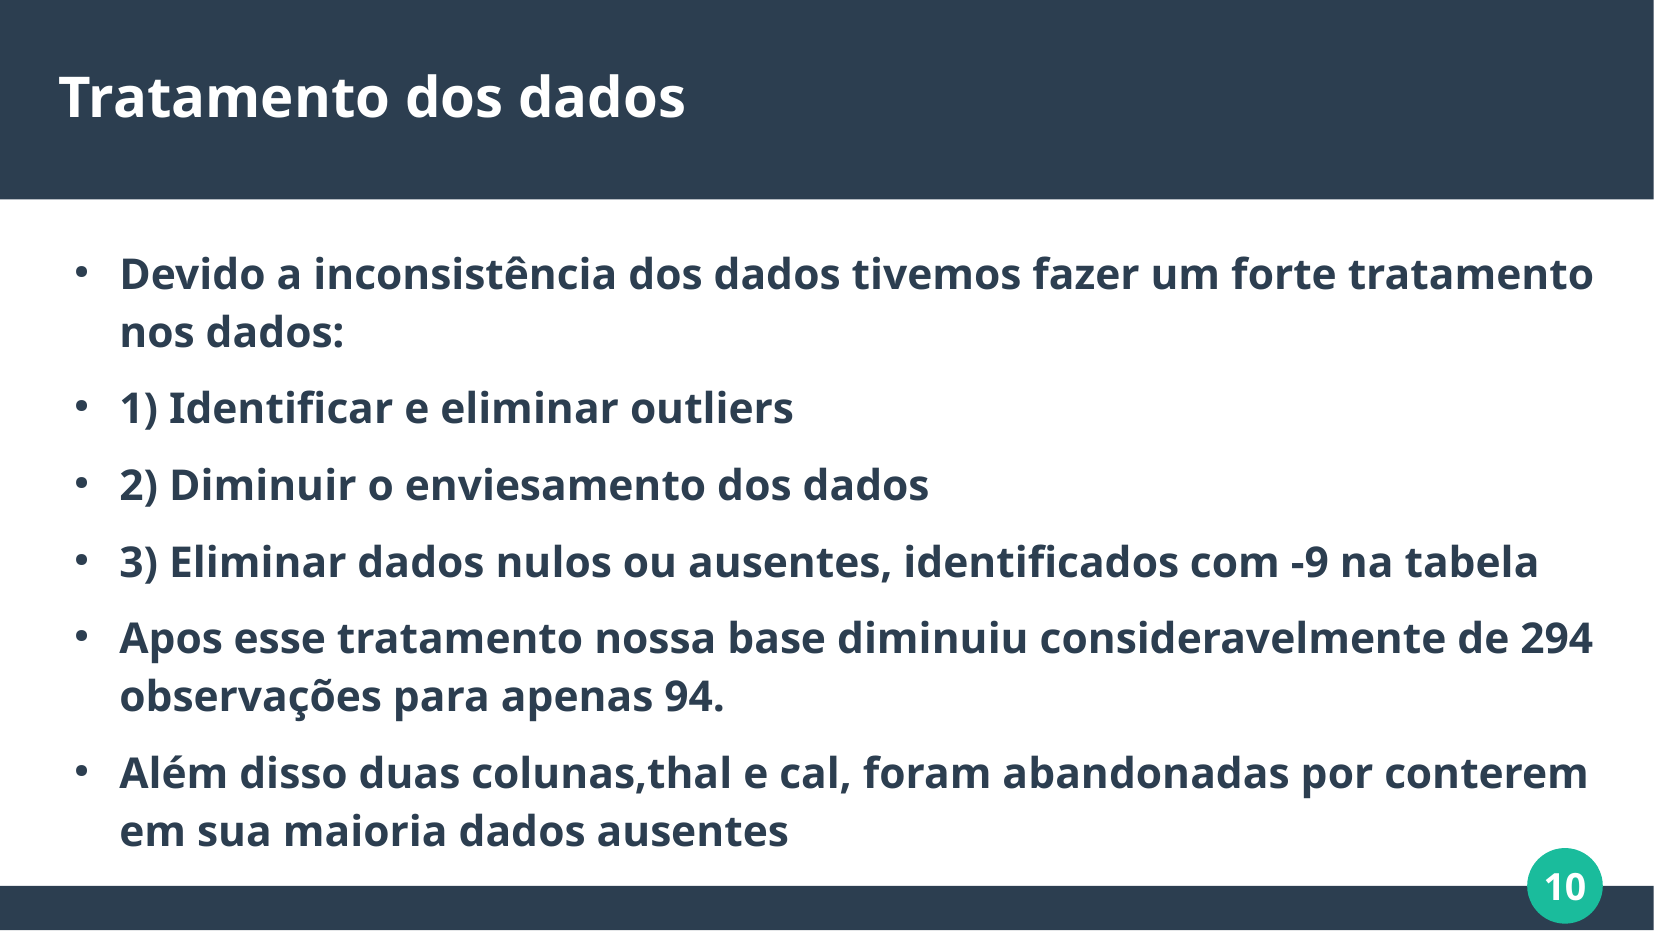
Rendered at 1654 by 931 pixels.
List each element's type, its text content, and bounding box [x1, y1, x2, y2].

list Devido a inconsistência dos dados tivemos fazer um forte tratamento nos dados: 1) Identificar e eliminar outliers 2) Diminuir o enviesamento dos dados 3) Eliminar dados nulos ou ausentes, identificados com -9 na tabela Apos esse tratamento nossa base diminuiu consideravelmente de 294 observações para apenas 94. Além disso duas colunas,thal e cal, foram abandonadas por conterem em sua maioria dados ausentes [59, 243, 1595, 864]
title Tratamento dos dados [59, 37, 1595, 155]
